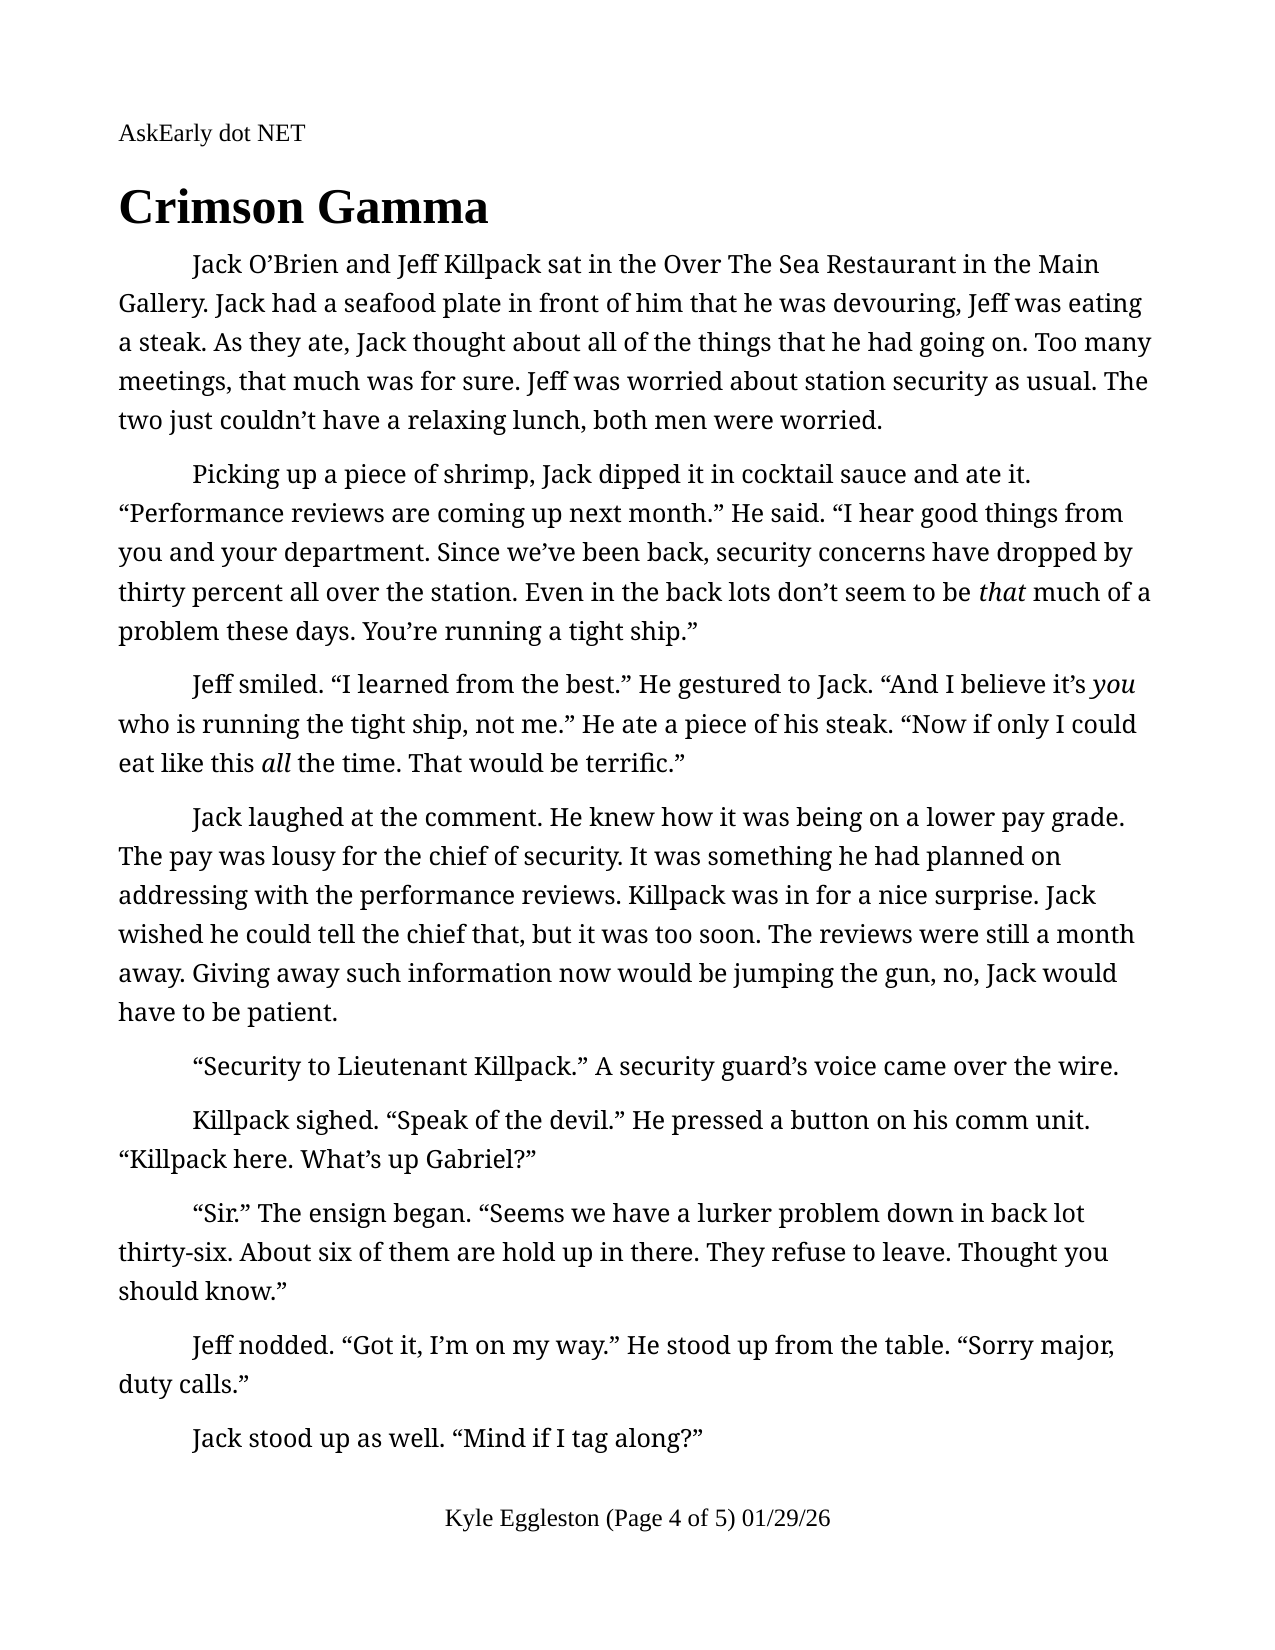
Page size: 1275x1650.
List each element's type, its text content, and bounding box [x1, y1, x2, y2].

text Jeff nodded. “Got it, I’m on my way.” He stood up from the table. “Sorry major, duty calls.” [118, 1328, 1157, 1401]
text Jack stood up as well. “Mind if I tag along?” [118, 1421, 1157, 1454]
subtitle Crimson Gamma [118, 176, 1157, 234]
text Jeff smiled. “I learned from the best.” He gestured to Jack. “And I believe it’s you who is running the tight ship, not me.” He ate a piece of his steak. “Now if only I could eat like this all the time. That would be terrific.” [118, 667, 1157, 779]
text Killpack sighed. “Speak of the devil.” He pressed a button on his comm unit. “Killpack here. What’s up Gabriel?” [118, 1103, 1157, 1176]
text “Security to Lieutenant Killpack.” A security guard’s voice came over the wire. [118, 1049, 1157, 1083]
text Picking up a piece of shrimp, Jack dipped it in cocktail sauce and ate it. “Performance reviews are coming up next month.” He said. “I hear good things from you and your department. Since we’ve been back, security concerns have dropped by thirty percent all over the station. Even in the back lots don’t seem to be that much of a problem these days. You’re running a tight ship.” [118, 457, 1157, 647]
text “Sir.” The ensign began. “Seems we have a lurker problem down in back lot thirty-six. About six of them are hold up in there. They refuse to leave. Thought you should know.” [118, 1196, 1157, 1308]
text Jack laughed at the comment. He knew how it was being on a lower pay grade. The pay was lousy for the chief of security. It was something he had planned on addressing with the performance reviews. Killpack was in for a nice surprise. Jack wished he could tell the chief that, but it was too soon. The reviews were still a month away. Giving away such information now would be jumping the gun, no, Jack would have to be patient. [118, 799, 1157, 1029]
text Jack O’Brien and Jeff Killpack sat in the Over The Sea Restaurant in the Main Gallery. Jack had a seafood plate in front of him that he was devouring, Jeff was eating a steak. As they ate, Jack thought about all of the things that he had going on. Too many meetings, that much was for sure. Jeff was worried about station security as usual. The two just couldn’t have a relaxing lunch, both men were worried. [118, 246, 1157, 437]
